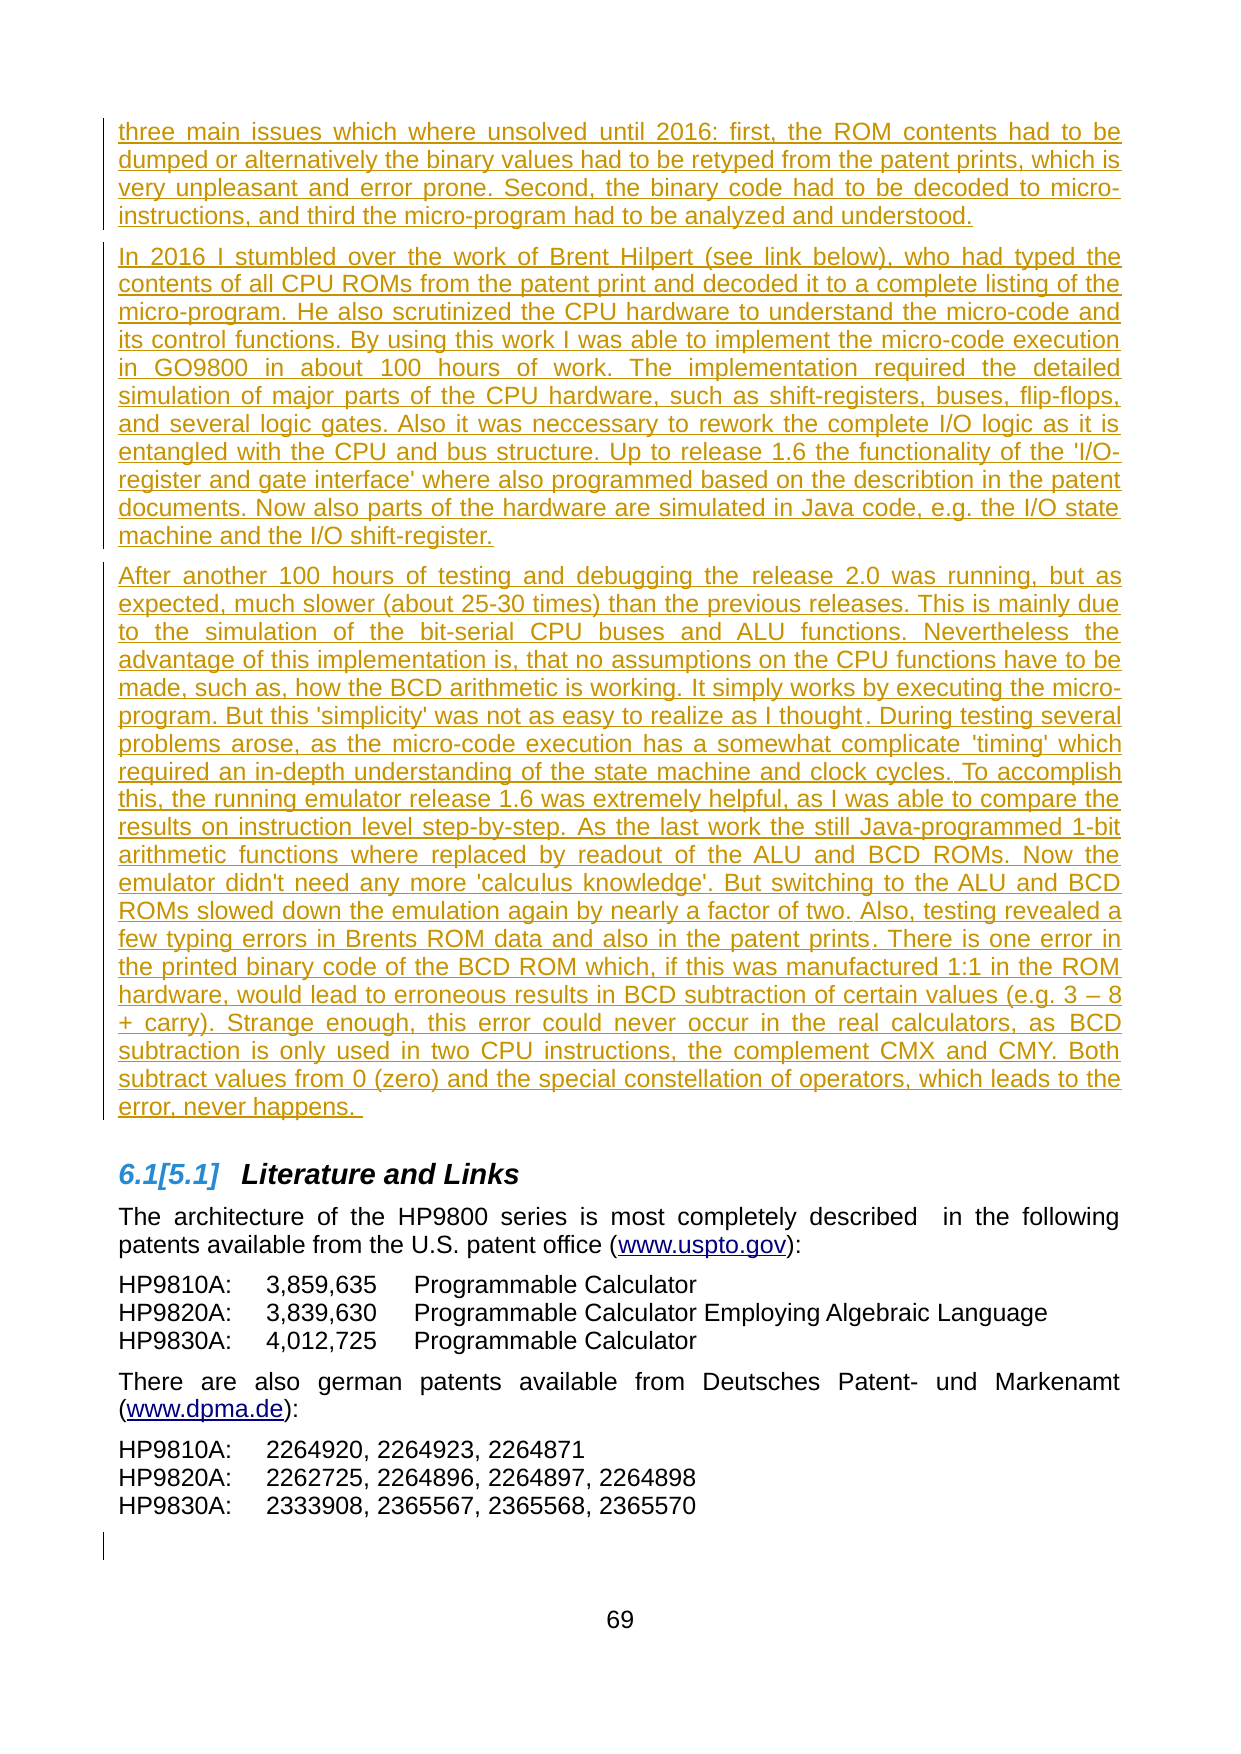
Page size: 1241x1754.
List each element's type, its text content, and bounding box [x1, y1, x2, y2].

text expected, much slower (about 25-30 times) than the previous releases. This is mainly due to the simulation of the bit-serial CPU buses and ALU functions. Nevertheless the advantage of this implementation is, that no assumptions on the CPU functions have to be [118, 587, 1122, 670]
text There are also german patents available from Deutsches Patent- und Markenamt (www.dpma.de): [118, 1367, 1122, 1423]
text HP9820A: 3,839,630 Programmable Calculator Employing Algebraic Language [118, 1299, 1122, 1327]
text subtraction is only used in two CPU instructions, the complement CMX and CMY. Both subtract values from 0 (zero) and the special constellation of operators, which leads to the [118, 1034, 1122, 1089]
text three main issues which where unsolved until 2016: first, the ROM contents had to be [118, 118, 1122, 142]
subtitle Literature and Links [118, 1158, 1122, 1190]
text In 2016 I stumbled over the work of Brent Hilpert (see link below), who had typed the [118, 242, 1122, 266]
text dumped or alternatively the binary values had to be retyped from the patent prints, which is [118, 144, 1122, 170]
text + carry). Strange enough, this error could never occur in the real calculators, as BCD [118, 1006, 1122, 1033]
text documents. Now also parts of the hardware are simulated in Java code, e.g. the I/O state machine and the I/O shift-register. [118, 491, 1122, 549]
text HP9810A: 2264920, 2264923, 2264871 [118, 1436, 1122, 1464]
text contents of all CPU ROMs from the patent print and decoded it to a complete listing of the [118, 268, 1122, 294]
text required an in-depth understanding of the state machine and clock cycles. To accomplish [118, 755, 1122, 781]
text error, never happens. [118, 1090, 1122, 1120]
text micro-program. He also scrutinized the CPU hardware to understand the micro-code and its control functions. By using this work I was able to implement the micro-code execution in GO9800 in about 100 hours of work. The implementation required the detailed [118, 296, 1122, 378]
text HP9820A: 2262725, 2264896, 2264897, 2264898 [118, 1464, 1122, 1492]
text very unpleasant and error prone. Second, the binary code had to be decoded to micro-instructions, and third the micro-program had to be analyzed and understood. [118, 171, 1122, 230]
text hardware, would lead to erroneous results in BCD subtraction of certain values (e.g. 3 – 8 [118, 978, 1122, 1005]
text HP9830A: 4,012,725 Programmable Calculator [118, 1327, 1122, 1355]
text program. But this 'simplicity' was not as easy to realize as I thought. During testing several problems arose, as the micro-code execution has a somewhat complicate 'timing' which [118, 699, 1122, 754]
text HP9810A: 3,859,635 Programmable Calculator [118, 1271, 1122, 1299]
text After another 100 hours of testing and debugging the release 2.0 was running, but as [118, 562, 1122, 586]
text made, such as, how the BCD arithmetic is working. It simply works by executing the micro- [118, 671, 1122, 698]
text HP9830A: 2333908, 2365567, 2365568, 2365570 [118, 1492, 1122, 1519]
text few typing errors in Brents ROM data and also in the patent prints. There is one error in [118, 922, 1122, 949]
text the printed binary code of the BCD ROM which, if this was manufactured 1:1 in the ROM [118, 950, 1122, 977]
text The architecture of the HP9800 series is most completely described in the following patents available from the U.S. patent office (www.uspto.gov): [118, 1203, 1122, 1259]
text simulation of major parts of the CPU hardware, such as shift-registers, buses, flip-flops, and several logic gates. Also it was neccessary to rework the complete I/O logic as it is entangled with the CPU and bus structure. Up to release 1.6 the functionality of the 'I/O- [118, 379, 1122, 462]
text this, the running emulator release 1.6 was extremely helpful, as I was able to compare the results on instruction level step-by-step. As the last work the still Java-programmed 1-bit arithmetic functions where replaced by readout of the ALU and BCD ROMs. Now the emulator didn't need any more 'calculus knowledge'. But switching to the ALU and BCD ROMs slowed down the emulation again by nearly a factor of two. Also, testing revealed a [118, 782, 1122, 921]
text register and gate interface' where also programmed based on the describtion in the patent [118, 463, 1122, 490]
